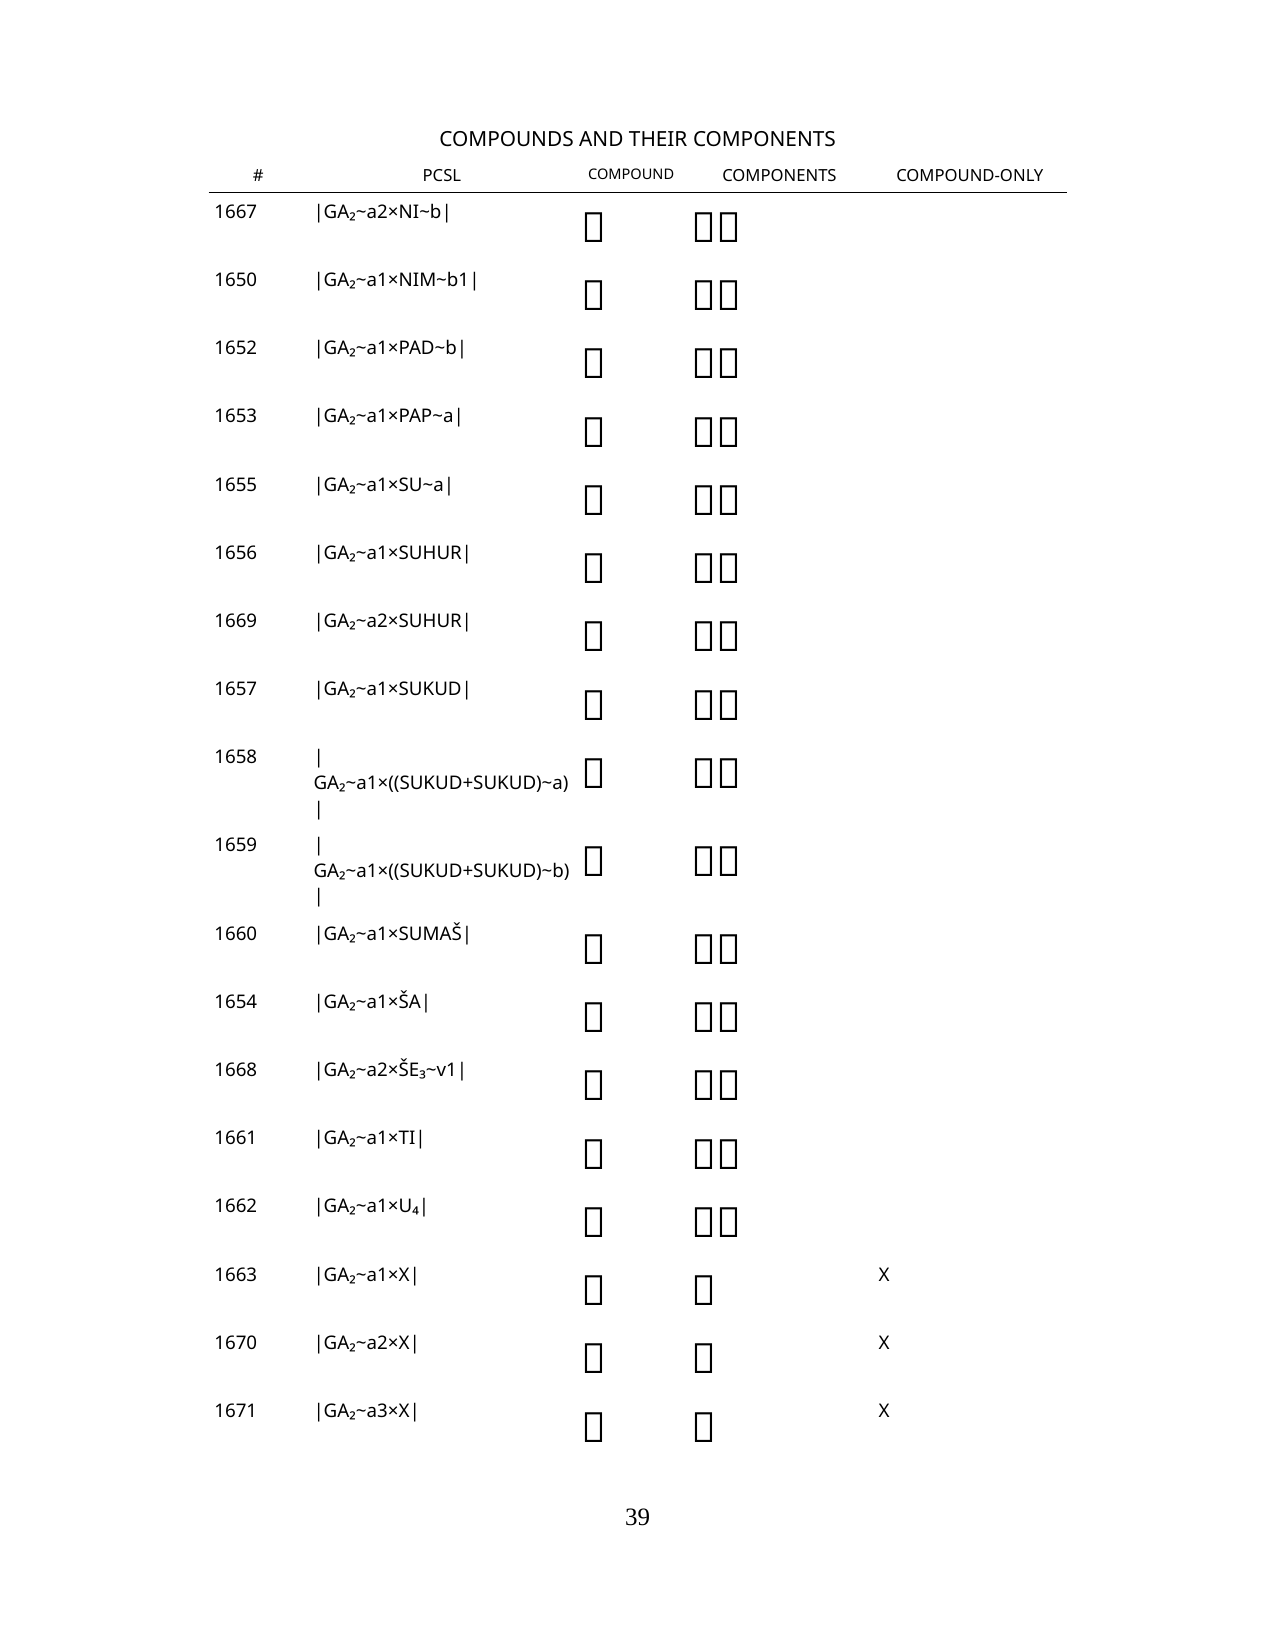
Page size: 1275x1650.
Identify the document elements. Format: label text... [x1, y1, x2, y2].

table_cell 𒴌 [576, 1051, 686, 1119]
table_cell 1660 [209, 914, 308, 982]
table_cell 1670 [209, 1324, 308, 1392]
table_cell 1655 [209, 465, 308, 533]
table_cell [873, 260, 1067, 329]
table_cell |GA₂~a1×SUKUD| [308, 670, 576, 738]
table_cell 𒟜𒦓 [686, 329, 872, 397]
table_cell 1671 [209, 1392, 308, 1460]
table_cell [873, 329, 1067, 397]
table_cell 1653 [209, 397, 308, 465]
table_cell |GA₂~a1×SUHUR| [308, 533, 576, 602]
table_cell 𒳽 [576, 397, 686, 465]
table_cell [873, 826, 1067, 914]
table_cell [873, 533, 1067, 602]
table_cell [873, 1051, 1067, 1119]
table_cell [873, 602, 1067, 670]
table_cell [873, 670, 1067, 738]
table_cell 𒴋 [576, 193, 686, 260]
table_cell 𒟜𒸺 [686, 826, 872, 914]
table_cell 1650 [209, 260, 308, 329]
table_cell 𒴂 [576, 738, 686, 826]
table_cell [873, 1187, 1067, 1255]
table_cell |GA₂~a2×NI~b| [308, 193, 576, 260]
table_cell |GA₂~a2×SUHUR| [308, 602, 576, 670]
table_cell [873, 193, 1067, 260]
table_cell 𒟜𒩃 [686, 533, 872, 602]
table_cell 𒳿 [576, 465, 686, 533]
table_cell 𒟝𒧛 [686, 1051, 872, 1119]
table_cell 𒴅 [576, 1119, 686, 1187]
table_cell 𒴀 [576, 533, 686, 602]
table_cell 𒴍 [576, 602, 686, 670]
table_cell 1658 [209, 738, 308, 826]
table_cell 1661 [209, 1119, 308, 1187]
table_cell 𒟞 [686, 1392, 872, 1460]
table_cell 1652 [209, 329, 308, 397]
table_cell 𒟜𒩩 [686, 1119, 872, 1187]
table_cell COMPONENTS [686, 158, 872, 192]
table_cell |GA₂~a1×SUMAŠ| [308, 914, 576, 982]
table_cell |GA₂~a1×PAD~b| [308, 329, 576, 397]
table_cell 1656 [209, 533, 308, 602]
table_cell |GA₂~a1×SU~a| [308, 465, 576, 533]
table_cell # [209, 158, 308, 192]
table_cell [873, 914, 1067, 982]
table_cell 1657 [209, 670, 308, 738]
table_cell 𒴇 [576, 1255, 686, 1323]
table_cell 𒟝𒥦 [686, 193, 872, 260]
table_cell 𒟜 [686, 1255, 872, 1323]
table_cell 𒟜𒸹 [686, 738, 872, 826]
table_cell 𒴆 [576, 1187, 686, 1255]
table_cell 1667 [209, 193, 308, 260]
table_cell [873, 397, 1067, 465]
table_cell 𒟜𒩑 [686, 914, 872, 982]
table_cell |GA₂~a3×X| [308, 1392, 576, 1460]
table_cell |GA₂~a2×ŠE₃~v1| [308, 1051, 576, 1119]
table_cell 𒟜𒥪 [686, 260, 872, 329]
table_cell COMPOUND-ONLY [873, 158, 1067, 192]
table_cell |GA₂~a1×X| [308, 1255, 576, 1323]
table_cell 𒴎 [576, 1324, 686, 1392]
table_cell 1654 [209, 982, 308, 1051]
table_cell |GA₂~a1×((SUKUD+SUKUD)~a)| [308, 738, 576, 826]
table_cell 1659 [209, 826, 308, 914]
table_cell |GA₂~a2×X| [308, 1324, 576, 1392]
table_cell 𒴃 [576, 826, 686, 914]
table_cell 𒟝𒩃 [686, 602, 872, 670]
table_cell X [873, 1255, 1067, 1323]
table_cell 𒟜𒪏 [686, 1187, 872, 1255]
table_cell |GA₂~a1×ŠA| [308, 982, 576, 1051]
table_cell |GA₂~a1×NIM~b1| [308, 260, 576, 329]
table_cell COMPOUND [576, 158, 686, 192]
table_cell 1663 [209, 1255, 308, 1323]
table_cell X [873, 1324, 1067, 1392]
table_cell 𒴁 [576, 670, 686, 738]
table_cell |GA₂~a1×PAP~a| [308, 397, 576, 465]
table_cell 𒟜𒩇 [686, 670, 872, 738]
table_cell X [873, 1392, 1067, 1460]
table_cell 𒴄 [576, 914, 686, 982]
table_cell 𒳼 [576, 329, 686, 397]
table_cell 1669 [209, 602, 308, 670]
table_cell 𒳺 [576, 260, 686, 329]
table_cell 1668 [209, 1051, 308, 1119]
table_cell 𒟝 [686, 1324, 872, 1392]
table_cell |GA₂~a1×U₄| [308, 1187, 576, 1255]
table_cell [873, 465, 1067, 533]
table_cell [873, 982, 1067, 1051]
table_cell [873, 738, 1067, 826]
table_cell 𒳾 [576, 982, 686, 1051]
table_cell [873, 1119, 1067, 1187]
table_header COMPOUNDS AND THEIR COMPONENTS [209, 118, 1067, 158]
table_cell 𒟜𒦔 [686, 397, 872, 465]
table_cell 𒴏 [576, 1392, 686, 1460]
table_cell 1662 [209, 1187, 308, 1255]
table_cell |GA₂~a1×((SUKUD+SUKUD)~b)| [308, 826, 576, 914]
table_cell |GA₂~a1×TI| [308, 1119, 576, 1187]
table_cell 𒟜𒦽 [686, 982, 872, 1051]
table_cell PCSL [308, 158, 576, 192]
table_cell 𒟜𒨼 [686, 465, 872, 533]
